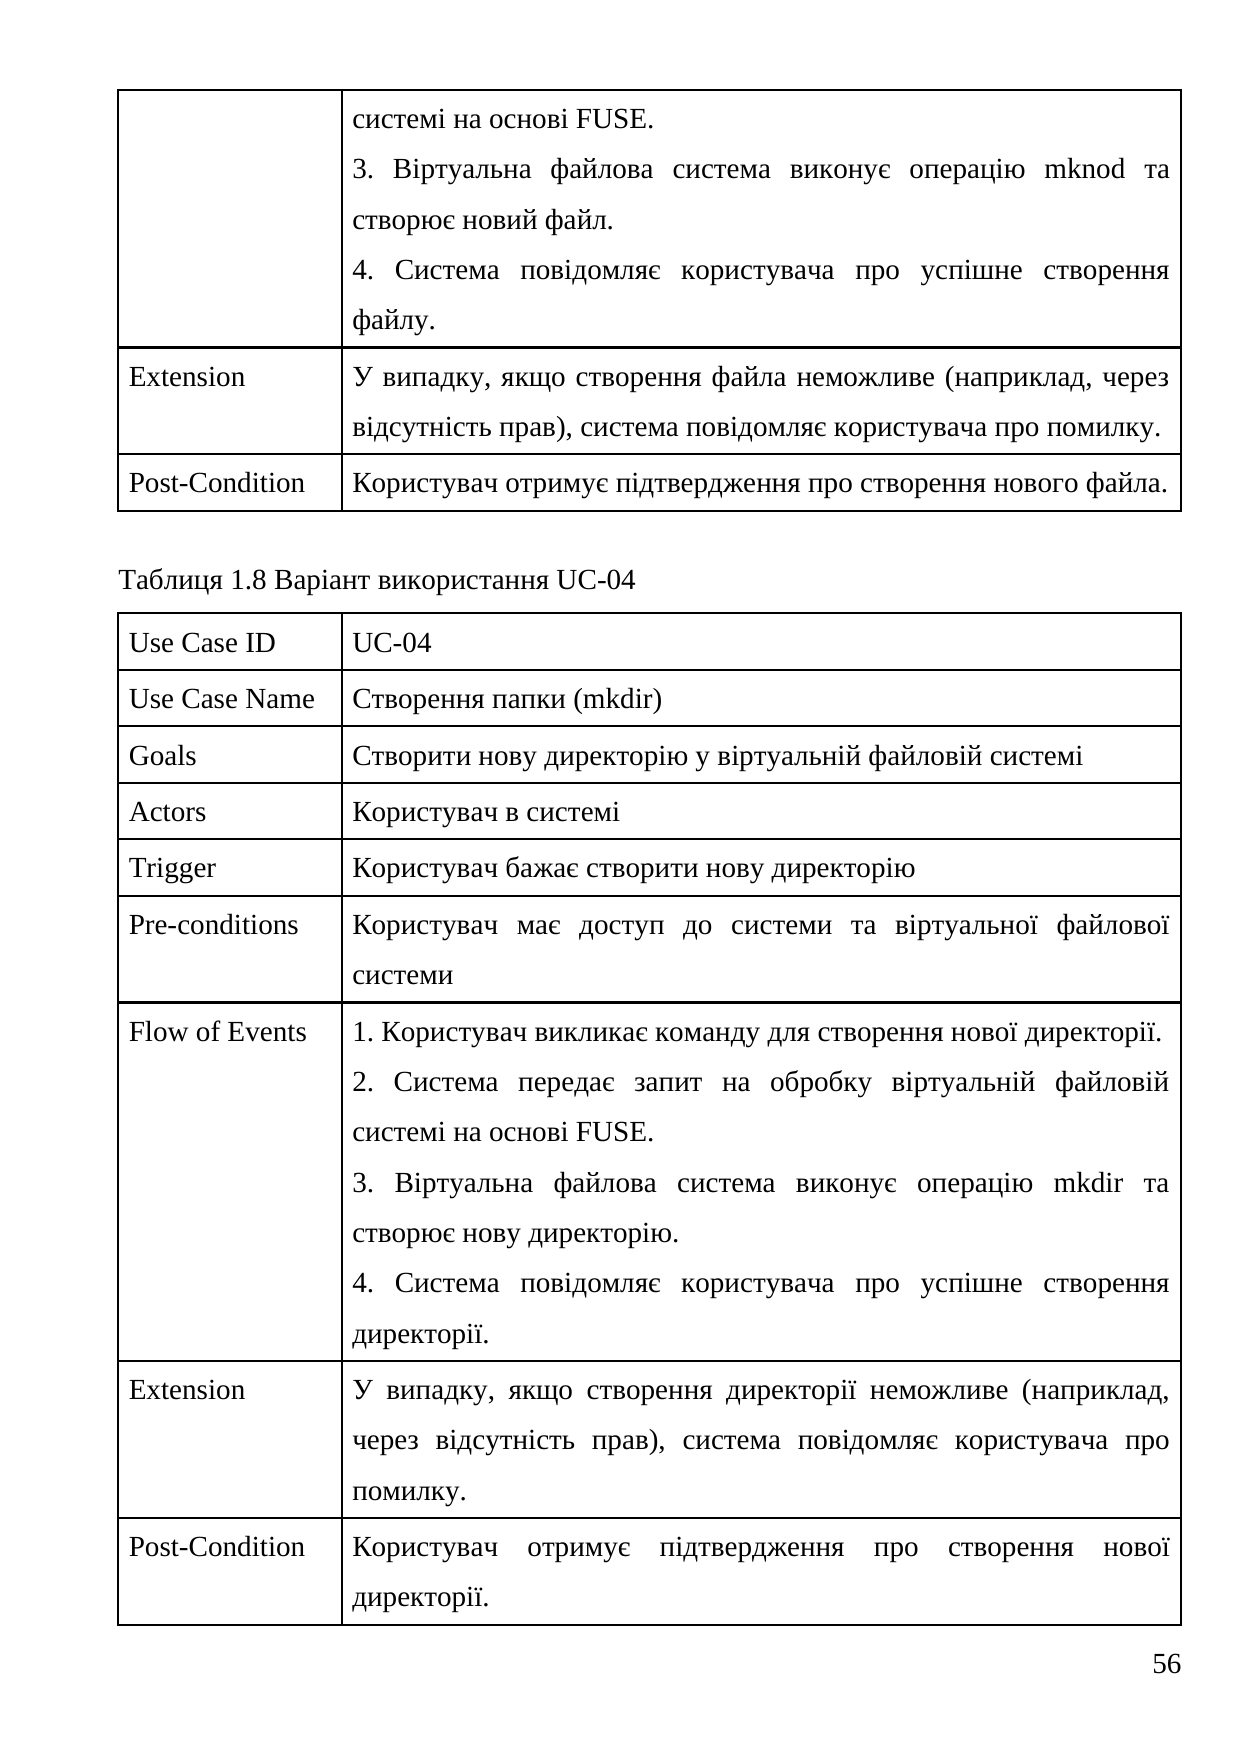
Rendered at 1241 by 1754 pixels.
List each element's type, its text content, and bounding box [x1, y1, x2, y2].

table_cell Actors [119, 784, 341, 838]
table_cell Створити нову директорію у віртуальній файловій системі [343, 727, 1180, 782]
table_cell Користувач в системі [343, 784, 1180, 838]
table_header Use Case ID [119, 614, 341, 669]
table_cell 1. Користувач викликає команду для створення нової директорії. 2. Система передає запит на обробку віртуальній файловій системі на основі FUSE. 3. Віртуальна файлова система виконує операцію mkdir та створює нову директорію. 4. Система повідомляє користувача про успішне створення директорії. [343, 1004, 1180, 1360]
table_cell Post-Condition [119, 1519, 341, 1623]
table_cell Trigger [119, 840, 341, 894]
table_cell У випадку, якщо створення директорії неможливе (наприклад, через відсутність прав), система повідомляє користувача про помилку. [343, 1362, 1180, 1517]
table_cell Створення папки (mkdir) [343, 671, 1180, 725]
list Варіант використання UC-04 [118, 562, 1181, 596]
table_cell Extension [119, 1362, 341, 1517]
table_cell Flow of Events [119, 1004, 341, 1360]
table_cell Post-Condition [119, 455, 341, 509]
table_cell У випадку, якщо створення файла неможливе (наприклад, через відсутність прав), система повідомляє користувача про помилку. [343, 349, 1180, 453]
table_cell Користувач має доступ до системи та віртуальної файлової системи [343, 897, 1180, 1001]
table_cell Use Case Name [119, 671, 341, 725]
table_cell Extension [119, 349, 341, 453]
table_cell Користувач отримує підтвердження про створення нової директорії. [343, 1519, 1180, 1623]
table_cell Pre-conditions [119, 897, 341, 1001]
table_cell Goals [119, 727, 341, 782]
table_cell Користувач бажає створити нову директорію [343, 840, 1180, 894]
table_cell Користувач отримує підтвердження про створення нового файла. [343, 455, 1180, 509]
table_header UC-04 [343, 614, 1180, 669]
